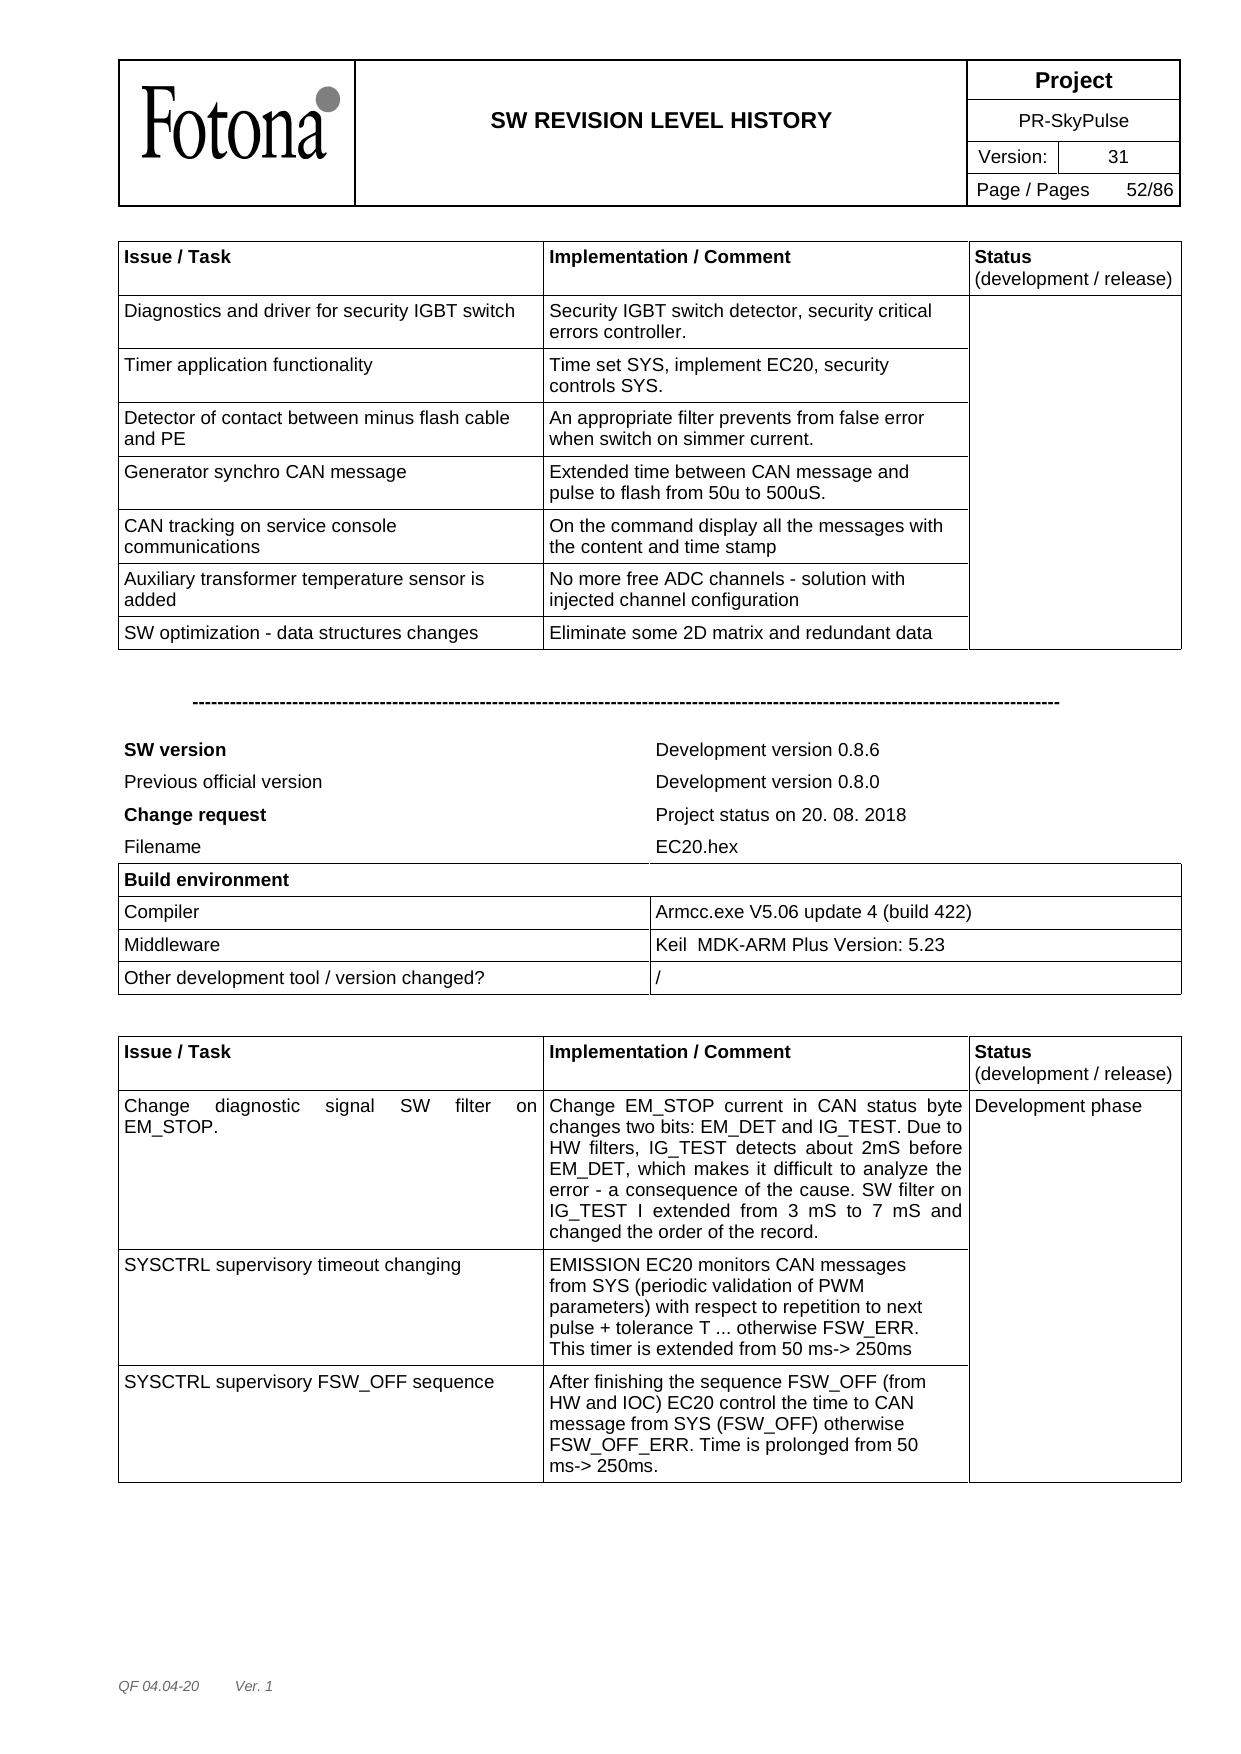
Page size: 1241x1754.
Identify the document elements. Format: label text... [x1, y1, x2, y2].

table_cell Change request [118, 799, 649, 831]
table_header Implementation / Comment [544, 242, 968, 295]
table_header Development version 0.8.6 [650, 734, 1181, 766]
table_cell Development phase [970, 1091, 1181, 1482]
table_cell Time set SYS, implement EC20, security controls SYS. [544, 349, 968, 402]
table_cell Detector of contact between minus flash cable and PE [119, 403, 543, 456]
table_cell SW optimization - data structures changes [119, 617, 543, 649]
table_cell Timer application functionality [119, 349, 543, 402]
table_cell Previous official version [118, 766, 649, 798]
table_cell EC20.hex [650, 831, 1181, 863]
table_cell Compiler [119, 897, 649, 929]
table_header Implementation / Comment [544, 1037, 968, 1090]
table_cell SYSCTRL supervisory FSW_OFF sequence [119, 1366, 543, 1482]
table_cell Middleware [119, 930, 649, 961]
table_cell / [651, 962, 1181, 994]
table_cell EMISSION EC20 monitors CAN messages from SYS (periodic validation of PWM parameters) with respect to repetition to next pulse + tolerance T ... otherwise FSW_ERR. This timer is extended from 50 ms-> 250ms [544, 1250, 968, 1365]
table_header Issue / Task [119, 1037, 543, 1090]
table_cell CAN tracking on service console communications [119, 510, 543, 563]
table_header SW version [118, 734, 649, 766]
table_cell Development version 0.8.0 [650, 766, 1181, 798]
table_cell An appropriate filter prevents from false error when switch on simmer current. [544, 403, 968, 456]
table_cell Filename [118, 831, 649, 863]
table_cell Eliminate some 2D matrix and redundant data [544, 617, 968, 649]
table_cell Change diagnostic signal SW filter on EM_STOP. [119, 1091, 543, 1249]
table_cell Extended time between CAN message and pulse to flash from 50u to 500uS. [544, 457, 968, 509]
table_cell Security IGBT switch detector, security critical errors controller. [544, 296, 968, 348]
table_cell Project status on 20. 08. 2018 [650, 799, 1181, 831]
table_cell Build environment [119, 864, 1181, 896]
table_header Issue / Task [119, 242, 543, 295]
table_cell Keil MDK-ARM Plus Version: 5.23 [651, 930, 1181, 961]
table_header Status (development / release) [970, 1037, 1181, 1090]
table_cell Other development tool / version changed? [119, 962, 649, 994]
table_cell Diagnostics and driver for security IGBT switch [119, 296, 543, 348]
table_cell Generator synchro CAN message [119, 457, 543, 509]
table_header Status (development / release) [970, 242, 1181, 295]
table_cell On the command display all the messages with the content and time stamp [544, 510, 968, 563]
table_cell [970, 296, 1181, 649]
table_cell Armcc.exe V5.06 update 4 (build 422) [651, 897, 1181, 929]
table_cell Auxiliary transformer temperature sensor is added [119, 564, 543, 616]
text ------------------------------------------------------------------------------------------------------------------------------------------- [118, 691, 1163, 712]
table_cell After finishing the sequence FSW_OFF (from HW and IOC) EC20 control the time to CAN message from SYS (FSW_OFF) otherwise FSW_OFF_ERR. Time is prolonged from 50 ms-> 250ms. [544, 1366, 968, 1482]
table_cell No more free ADC channels - solution with injected channel configuration [544, 564, 968, 616]
table_cell SYSCTRL supervisory timeout changing [119, 1250, 543, 1365]
table_cell Change EM_STOP current in CAN status byte changes two bits: EM_DET and IG_TEST. Due to HW filters, IG_TEST detects about 2mS before EM_DET, which makes it difficult to analyze the error - a consequence of the cause. SW filter on IG_TEST I extended from 3 mS to 7 mS and changed the order of the record. [544, 1091, 968, 1249]
